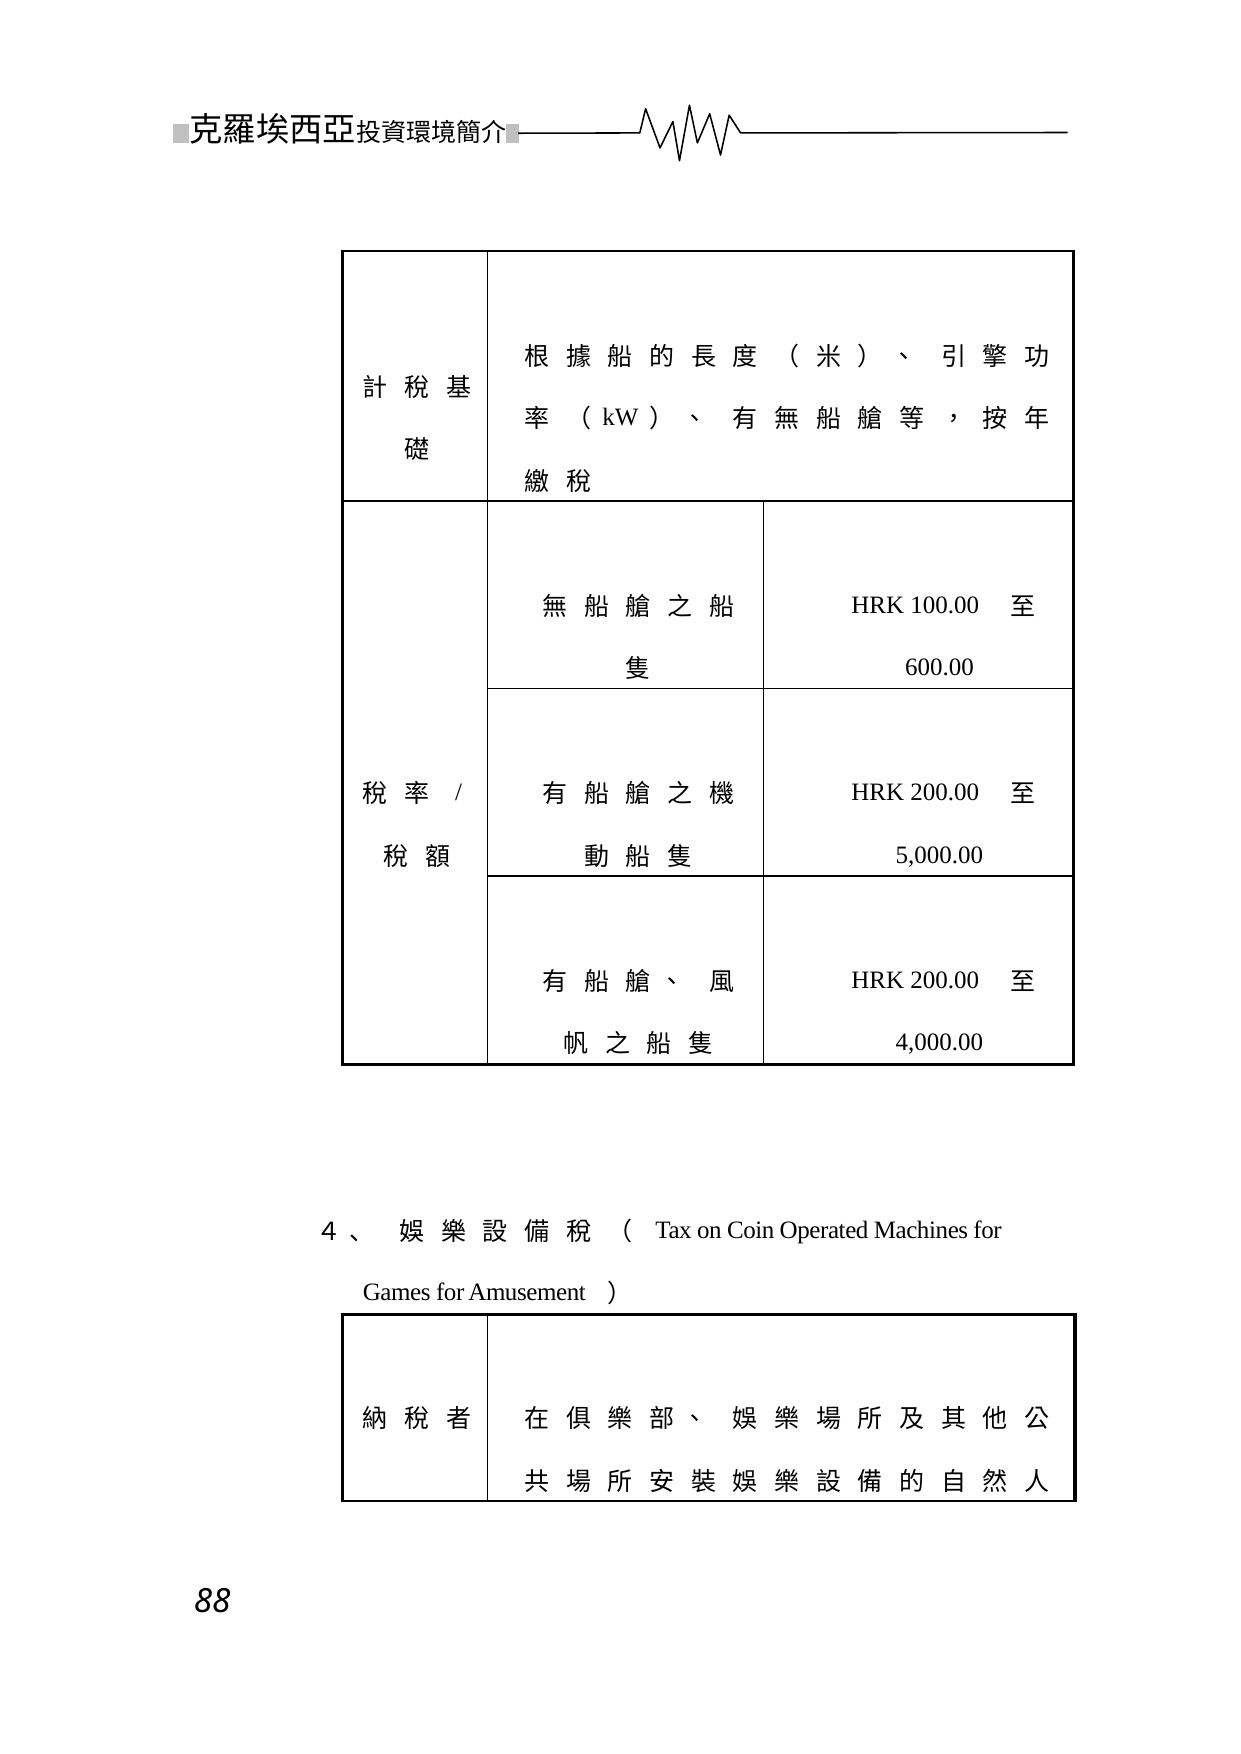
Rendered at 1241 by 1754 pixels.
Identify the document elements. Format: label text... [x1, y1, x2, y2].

table_cell 無船艙之船隻 [488, 502, 763, 688]
table_cell 有船艙、風帆之船隻 [488, 877, 763, 1063]
table_cell HRK 200.00 至 4,000.00 [764, 877, 1072, 1063]
table_cell 稅率/稅額 [344, 502, 487, 1063]
table_cell 根據船的長度（米）、引擎功率（kW）、有無船艙等，按年繳稅 [488, 252, 1072, 500]
table_header 納稅者 [344, 1316, 487, 1500]
table_cell 計稅基礎 [344, 252, 487, 500]
table_cell HRK 200.00 至 5,000.00 [764, 689, 1072, 875]
table_cell HRK 100.00 至 600.00 [764, 502, 1072, 688]
text ４、娛樂設備稅（Tax on Coin Operated Machines for Games for Amusement） [281, 1188, 1058, 1313]
table_cell 有船艙之機動船隻 [488, 689, 763, 875]
table_header 在俱樂部、娛樂場所及其他公共場所安裝娛樂設備的自然人 [488, 1316, 1073, 1500]
